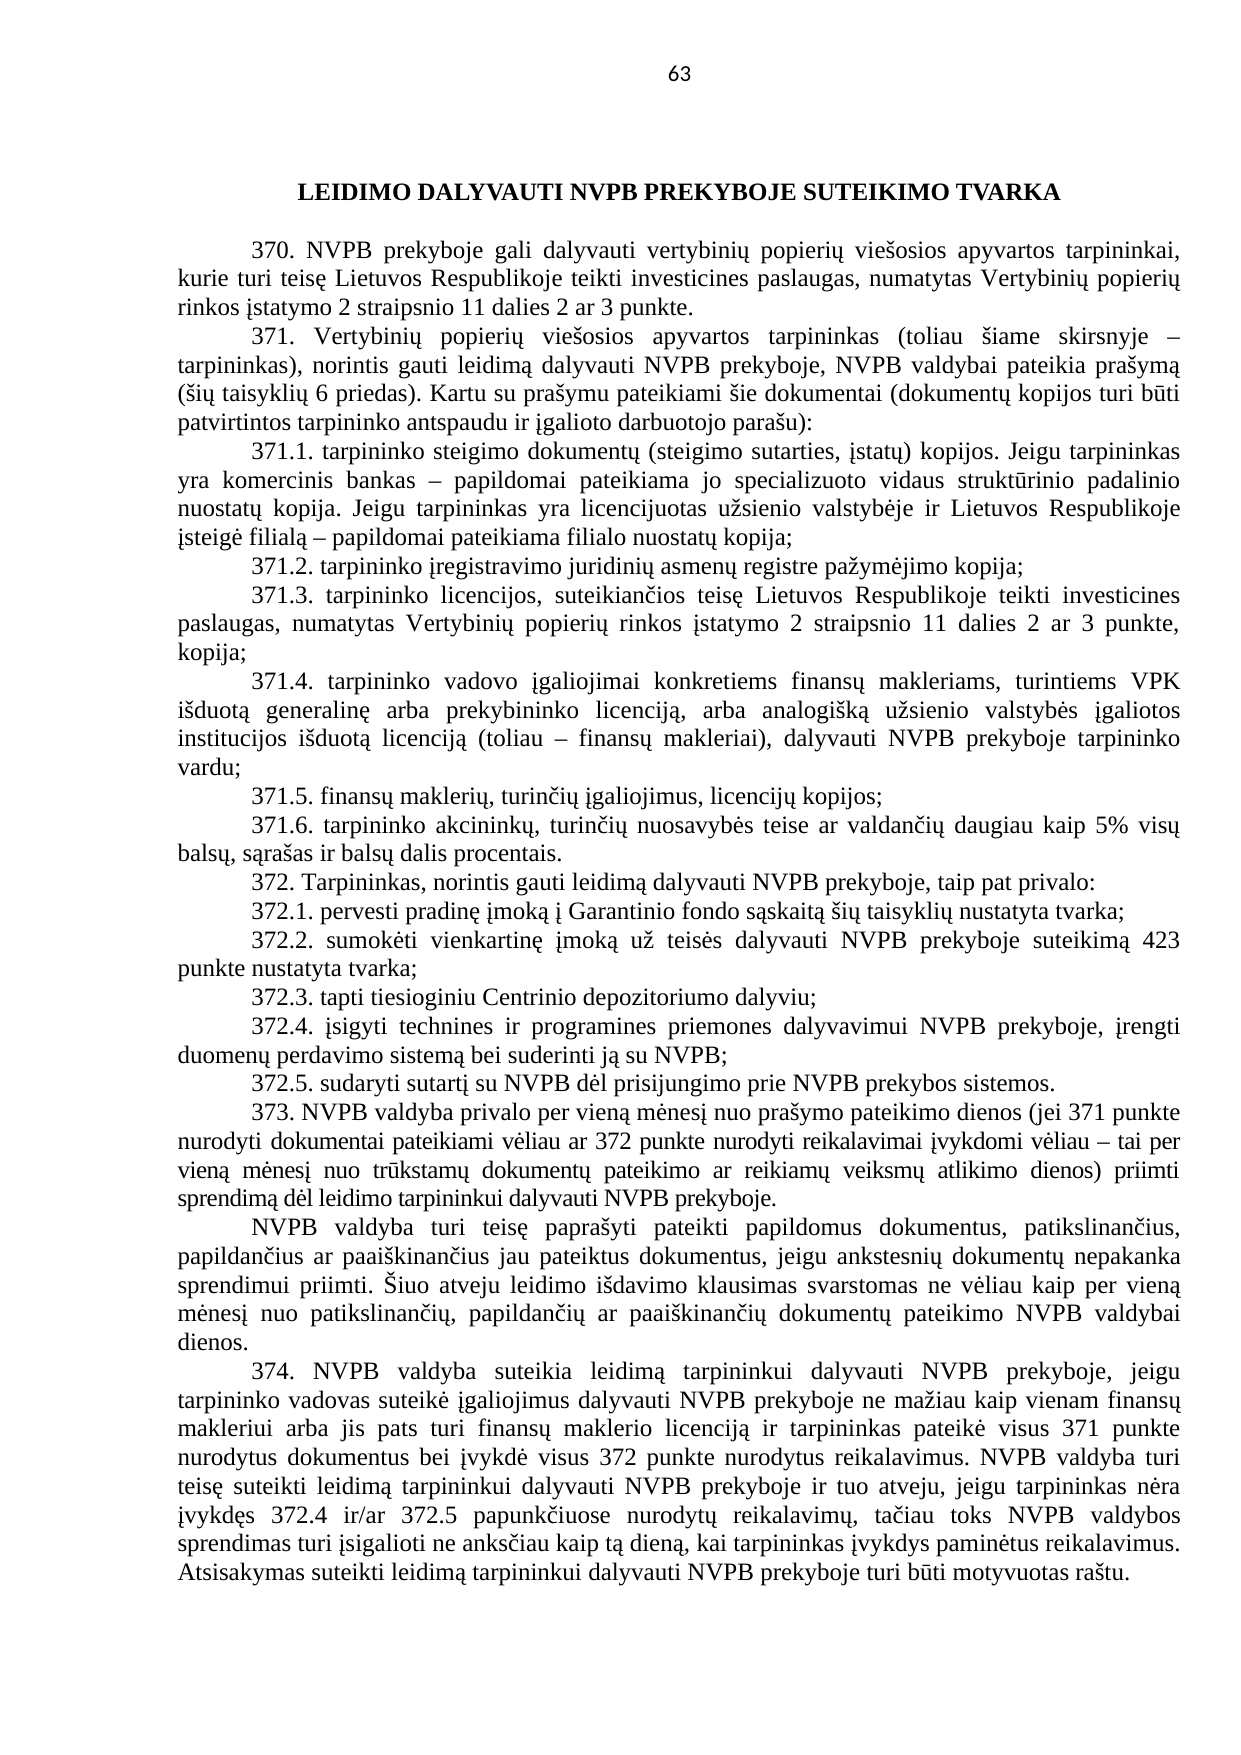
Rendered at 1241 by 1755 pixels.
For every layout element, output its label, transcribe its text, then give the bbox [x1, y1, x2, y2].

text 371.1. tarpininko steigimo dokumentų (steigimo sutarties, įstatų) kopijos. Jeigu tarpininkas yra komercinis bankas – papildomai pateikiama jo specializuoto vidaus struktūrinio padalinio nuostatų kopija. Jeigu tarpininkas yra licencijuotas užsienio valstybėje ir Lietuvos Respublikoje įsteigė filialą – papildomai pateikiama filialo nuostatų kopija; [177, 436, 1181, 551]
text 372.3. tapti tiesioginiu Centrinio depozitoriumo dalyviu; [177, 982, 1181, 1011]
text 371.2. tarpininko įregistravimo juridinių asmenų registre pažymėjimo kopija; [177, 551, 1181, 580]
text 372.5. sudaryti sutartį su NVPB dėl prisijungimo prie NVPB prekybos sistemos. [177, 1068, 1181, 1097]
text 371.4. tarpininko vadovo įgaliojimai konkretiems finansų makleriams, turintiems VPK išduotą generalinę arba prekybininko licenciją, arba analogišką užsienio valstybės įgaliotos institucijos išduotą licenciją (toliau – finansų makleriai), dalyvauti NVPB prekyboje tarpininko vardu; [177, 666, 1181, 781]
text NVPB valdyba turi teisę paprašyti pateikti papildomus dokumentus, patikslinančius, papildančius ar paaiškinančius jau pateiktus dokumentus, jeigu ankstesnių dokumentų nepakanka sprendimui priimti. Šiuo atveju leidimo išdavimo klausimas svarstomas ne vėliau kaip per vieną mėnesį nuo patikslinančių, papildančių ar paaiškinančių dokumentų pateikimo NVPB valdybai dienos. [177, 1212, 1181, 1356]
text LEIDIMO DALYVAUTI NVPB PREKYBOJE SUTEIKIMO TVARKA [177, 177, 1181, 206]
text 372.2. sumokėti vienkartinę įmoką už teisės dalyvauti NVPB prekyboje suteikimą 423 punkte nustatyta tvarka; [177, 925, 1181, 982]
text 371.6. tarpininko akcininkų, turinčių nuosavybės teise ar valdančių daugiau kaip 5% visų balsų, sąrašas ir balsų dalis procentais. [177, 810, 1181, 867]
text 371.5. finansų maklerių, turinčių įgaliojimus, licencijų kopijos; [177, 781, 1181, 810]
text 372. Tarpininkas, norintis gauti leidimą dalyvauti NVPB prekyboje, taip pat privalo: [177, 867, 1181, 896]
text 371. Vertybinių popierių viešosios apyvartos tarpininkas (toliau šiame skirsnyje – tarpininkas), norintis gauti leidimą dalyvauti NVPB prekyboje, NVPB valdybai pateikia prašymą (šių taisyklių 6 priedas). Kartu su prašymu pateikiami šie dokumentai (dokumentų kopijos turi būti patvirtintos tarpininko antspaudu ir įgalioto darbuotojo parašu): [177, 321, 1181, 436]
text 373. NVPB valdyba privalo per vieną mėnesį nuo prašymo pateikimo dienos (jei 371 punkte nurodyti dokumentai pateikiami vėliau ar 372 punkte nurodyti reikalavimai įvykdomi vėliau – tai per vieną mėnesį nuo trūkstamų dokumentų pateikimo ar reikiamų veiksmų atlikimo dienos) priimti sprendimą dėl leidimo tarpininkui dalyvauti NVPB prekyboje. [177, 1097, 1181, 1212]
text 371.3. tarpininko licencijos, suteikiančios teisę Lietuvos Respublikoje teikti investicines paslaugas, numatytas Vertybinių popierių rinkos įstatymo 2 straipsnio 11 dalies 2 ar 3 punkte, kopija; [177, 580, 1181, 666]
text 372.4. įsigyti technines ir programines priemones dalyvavimui NVPB prekyboje, įrengti duomenų perdavimo sistemą bei suderinti ją su NVPB; [177, 1011, 1181, 1068]
text 372.1. pervesti pradinę įmoką į Garantinio fondo sąskaitą šių taisyklių nustatyta tvarka; [177, 896, 1181, 925]
text 374. NVPB valdyba suteikia leidimą tarpininkui dalyvauti NVPB prekyboje, jeigu tarpininko vadovas suteikė įgaliojimus dalyvauti NVPB prekyboje ne mažiau kaip vienam finansų makleriui arba jis pats turi finansų maklerio licenciją ir tarpininkas pateikė visus 371 punkte nurodytus dokumentus bei įvykdė visus 372 punkte nurodytus reikalavimus. NVPB valdyba turi teisę suteikti leidimą tarpininkui dalyvauti NVPB prekyboje ir tuo atveju, jeigu tarpininkas nėra įvykdęs 372.4 ir/ar 372.5 papunkčiuose nurodytų reikalavimų, tačiau toks NVPB valdybos sprendimas turi įsigalioti ne anksčiau kaip tą dieną, kai tarpininkas įvykdys paminėtus reikalavimus. Atsisakymas suteikti leidimą tarpininkui dalyvauti NVPB prekyboje turi būti motyvuotas raštu. [177, 1356, 1181, 1586]
text 370. NVPB prekyboje gali dalyvauti vertybinių popierių viešosios apyvartos tarpininkai, kurie turi teisę Lietuvos Respublikoje teikti investicines paslaugas, numatytas Vertybinių popierių rinkos įstatymo 2 straipsnio 11 dalies 2 ar 3 punkte. [177, 235, 1181, 321]
